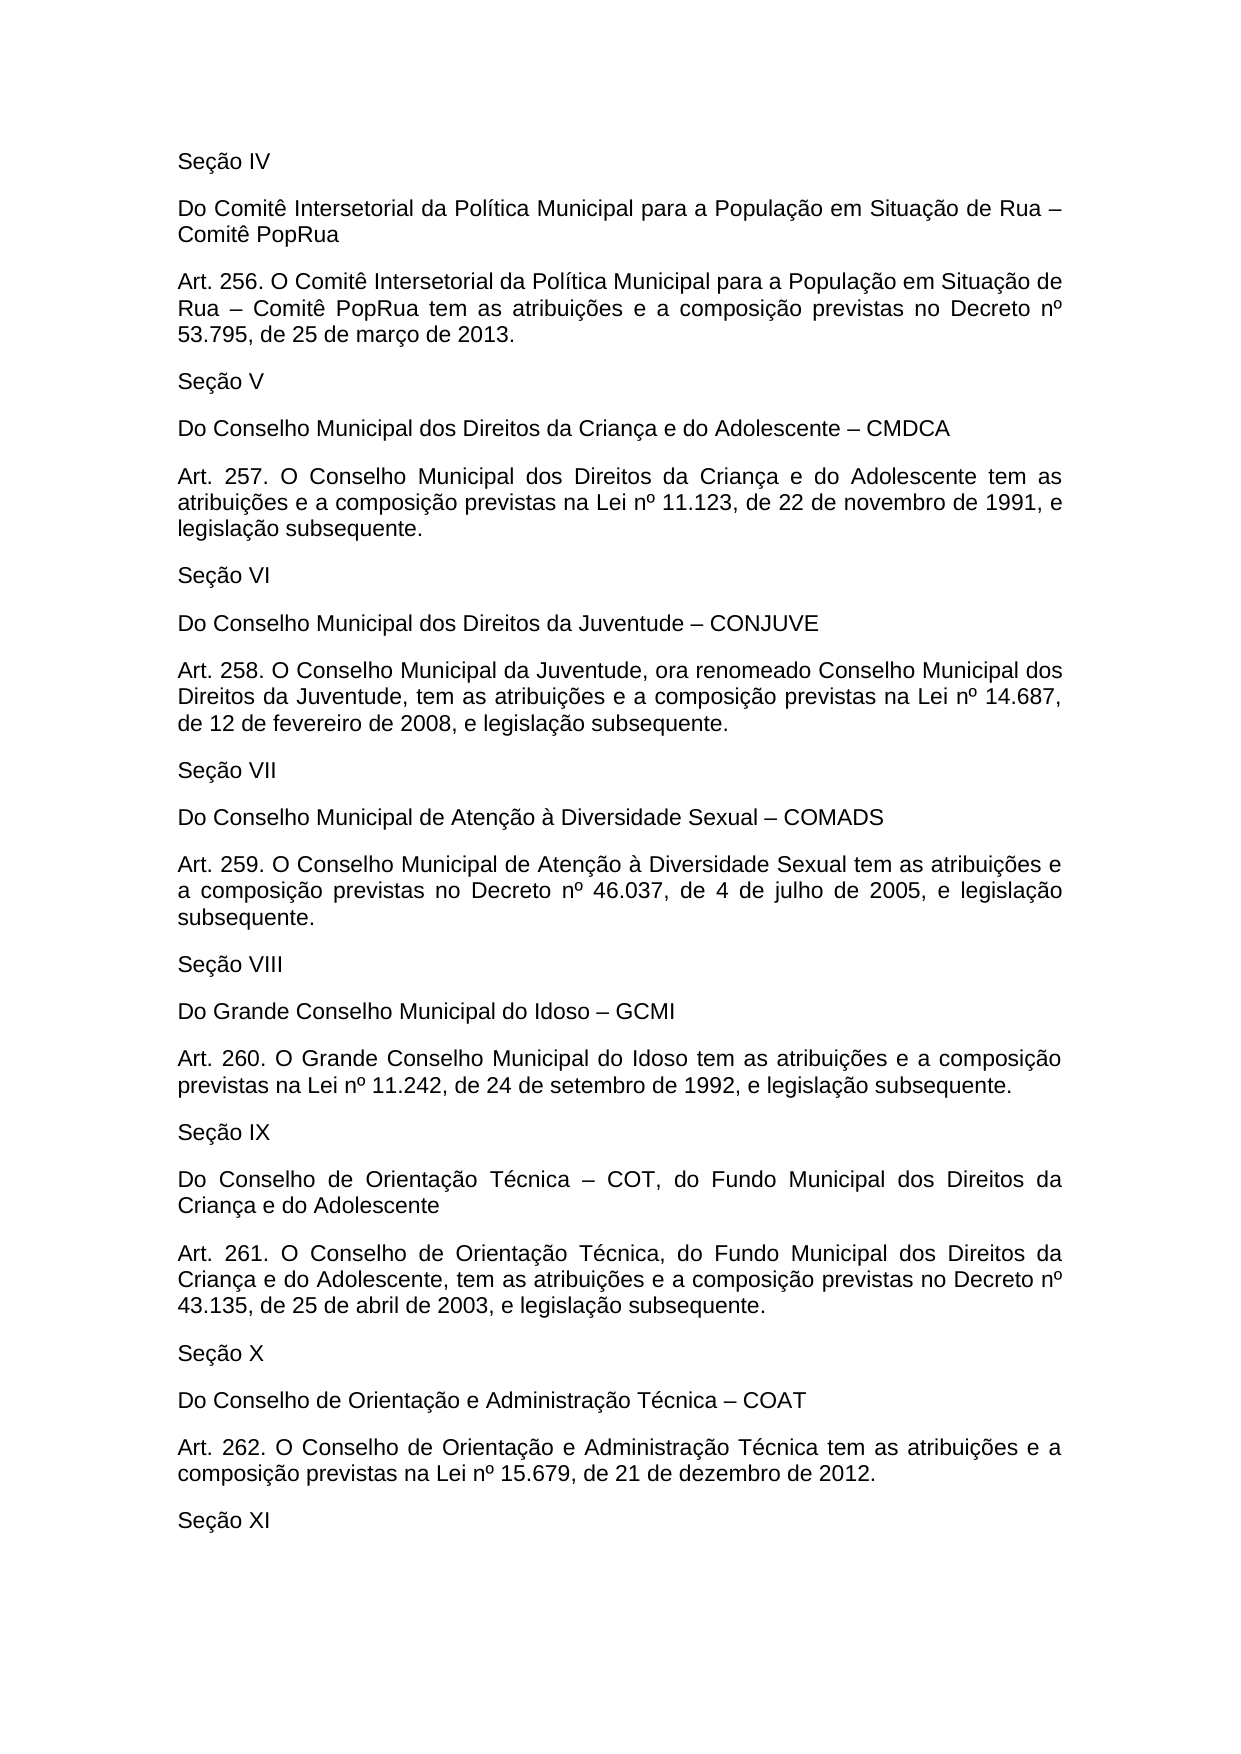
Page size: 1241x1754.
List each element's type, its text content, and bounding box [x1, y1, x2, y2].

text Art. 257. O Conselho Municipal dos Direitos da Criança e do Adolescente tem as atribuições e a composição previstas na Lei nº 11.123, de 22 de novembro de 1991, e legislação subsequente. [177, 463, 1063, 542]
text Art. 256. O Comitê Intersetorial da Política Municipal para a População em Situação de Rua – Comitê PopRua tem as atribuições e a composição previstas no Decreto nº 53.795, de 25 de março de 2013. [177, 268, 1063, 347]
text Do Grande Conselho Municipal do Idoso – GCMI [177, 998, 1063, 1024]
text Do Conselho de Orientação e Administração Técnica – COAT [177, 1387, 1063, 1413]
text Seção IV [177, 148, 1063, 174]
text Seção V [177, 368, 1063, 394]
text Seção VIII [177, 951, 1063, 977]
text Art. 261. O Conselho de Orientação Técnica, do Fundo Municipal dos Direitos da Criança e do Adolescente, tem as atribuições e a composição previstas no Decreto nº 43.135, de 25 de abril de 2003, e legislação subsequente. [177, 1240, 1063, 1319]
text Do Conselho de Orientação Técnica – COT, do Fundo Municipal dos Direitos da Criança e do Adolescente [177, 1166, 1063, 1219]
text Art. 258. O Conselho Municipal da Juventude, ora renomeado Conselho Municipal dos Direitos da Juventude, tem as atribuições e a composição previstas na Lei nº 14.687, de 12 de fevereiro de 2008, e legislação subsequente. [177, 657, 1063, 736]
text Seção VII [177, 757, 1063, 783]
text Seção IX [177, 1119, 1063, 1145]
text Seção X [177, 1339, 1063, 1366]
text Do Comitê Intersetorial da Política Municipal para a População em Situação de Rua – Comitê PopRua [177, 195, 1063, 247]
text Art. 262. O Conselho de Orientação e Administração Técnica tem as atribuições e a composição previstas na Lei nº 15.679, de 21 de dezembro de 2012. [177, 1434, 1063, 1487]
text Do Conselho Municipal de Atenção à Diversidade Sexual – COMADS [177, 804, 1063, 830]
text Seção XI [177, 1507, 1063, 1534]
text Art. 260. O Grande Conselho Municipal do Idoso tem as atribuições e a composição previstas na Lei nº 11.242, de 24 de setembro de 1992, e legislação subsequente. [177, 1045, 1063, 1098]
text Do Conselho Municipal dos Direitos da Juventude – CONJUVE [177, 610, 1063, 636]
text Do Conselho Municipal dos Direitos da Criança e do Adolescente – CMDCA [177, 415, 1063, 442]
text Seção VI [177, 562, 1063, 589]
text Art. 259. O Conselho Municipal de Atenção à Diversidade Sexual tem as atribuições e a composição previstas no Decreto nº 46.037, de 4 de julho de 2005, e legislação subsequente. [177, 851, 1063, 930]
